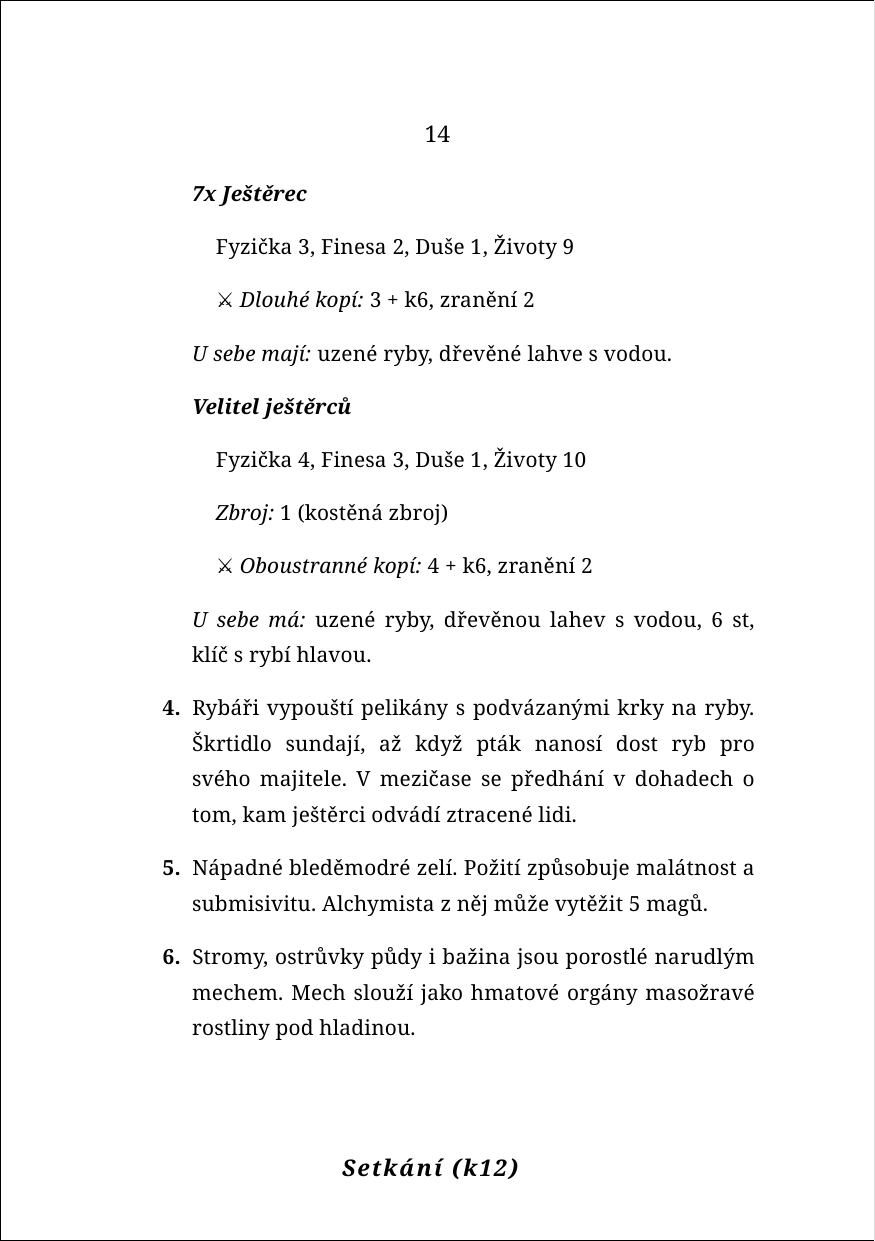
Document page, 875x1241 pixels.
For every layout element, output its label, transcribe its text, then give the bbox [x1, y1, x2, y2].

list U sebe má: uzené ryby, dřevěnou lahev s vodou, 6 st, klíč s rybí hlavou. [162, 605, 756, 669]
list ⚔ Dlouhé kopí: 3 + k6, zranění 2 [162, 285, 756, 314]
list ⚔ Oboustranné kopí: 4 + k6, zranění 2 [162, 552, 756, 580]
list U sebe mají: uzené ryby, dřevěné lahve s vodou. [162, 339, 756, 367]
list Nápadné bleděmodré zelí. Požití způsobuje malátnost a submisivitu. Alchymista z něj může vytěžit 5 magů. [162, 853, 756, 917]
list Velitel ještěrců [162, 392, 756, 420]
list Stromy, ostrůvky půdy i bažina jsou porostlé narudlým mechem. Mech slouží jako hmatové orgány masožravé rostliny pod hladinou. [162, 942, 756, 1042]
list Fyzička 3, Finesa 2, Duše 1, Životy 9 [162, 232, 756, 261]
list Fyzička 4, Finesa 3, Duše 1, Životy 10 [162, 445, 756, 473]
list Zbroj: 1 (kostěná zbroj) [162, 498, 756, 527]
list Rybáři vypouští pelikány s podvázanými krky na ryby. Škrtidlo sundají, až když pták nanosí dost ryb pro svého majitele. V mezičase se předhání v dohadech o tom, kam ještěrci odvádí ztracené lidi. [162, 693, 756, 828]
list 7x Ještěrec [162, 179, 756, 207]
